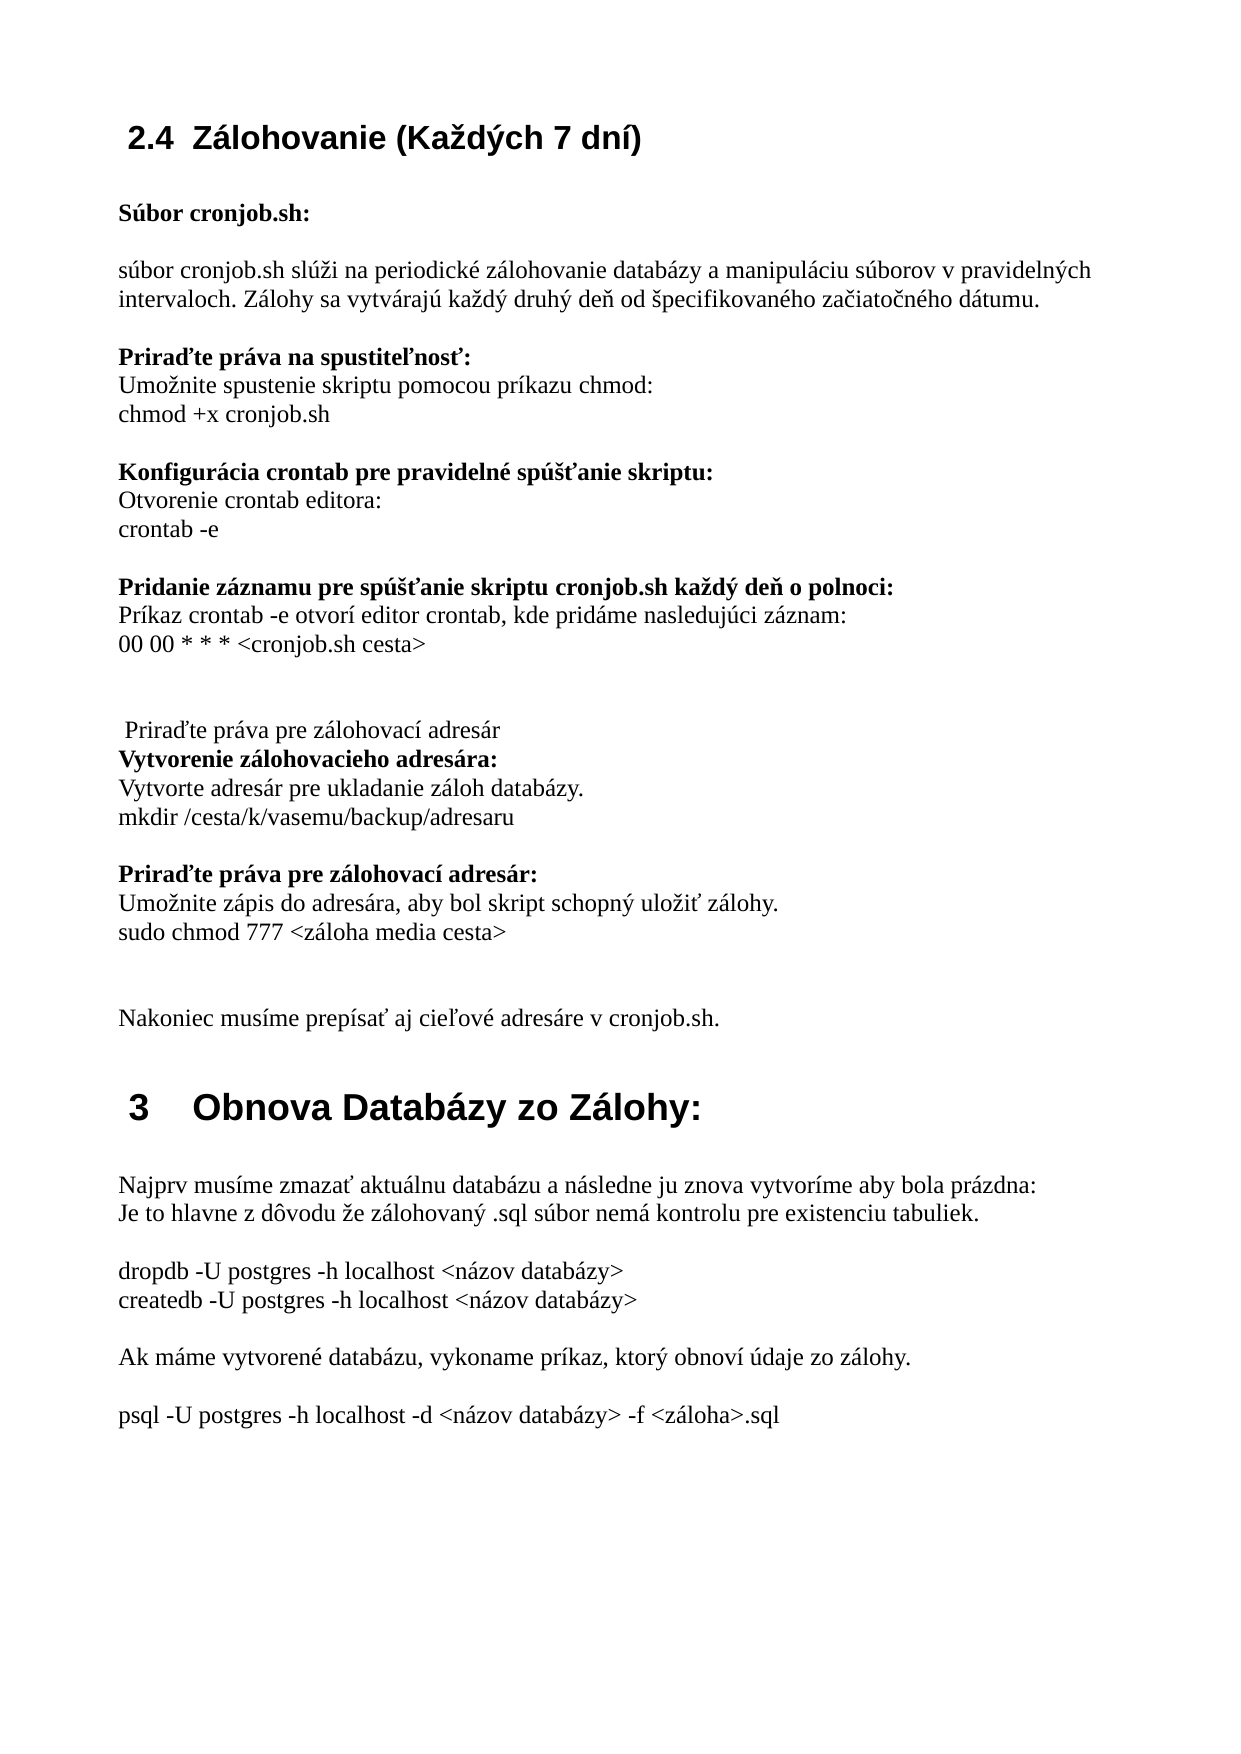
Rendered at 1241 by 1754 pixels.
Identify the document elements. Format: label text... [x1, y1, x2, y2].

text Je to hlavne z dôvodu že zálohovaný .sql súbor nemá kontrolu pre existenciu tabuliek. [118, 1198, 1122, 1227]
text Umožnite zápis do adresára, aby bol skript schopný uložiť zálohy. [118, 888, 1122, 917]
text 00 00 * * * <cronjob.sh cesta> [118, 629, 1122, 658]
text Priraďte práva pre zálohovací adresár: [118, 859, 1122, 888]
text psql -U postgres -h localhost -d <názov databázy> -f <záloha>.sql [118, 1400, 1122, 1428]
text Vytvorenie zálohovacieho adresára: [118, 744, 1122, 773]
text Priraďte práva pre zálohovací adresár [118, 715, 1122, 744]
text Otvorenie crontab editora: [118, 485, 1122, 514]
text Nakoniec musíme prepísať aj cieľové adresáre v cronjob.sh. [118, 1003, 1122, 1032]
text createdb -U postgres -h localhost <názov databázy> [118, 1285, 1122, 1313]
text Priraďte práva na spustiteľnosť: [118, 342, 1122, 370]
subtitle Zálohovanie (Každých 7 dní) [118, 118, 1122, 157]
subtitle Obnova Databázy zo Zálohy: [118, 1085, 1122, 1128]
text Ak máme vytvorené databázu, vykoname príkaz, ktorý obnoví údaje zo zálohy. [118, 1342, 1122, 1371]
text dropdb -U postgres -h localhost <názov databázy> [118, 1256, 1122, 1285]
text súbor cronjob.sh slúži na periodické zálohovanie databázy a manipuláciu súborov v pravidelných intervaloch. Zálohy sa vytvárajú každý druhý deň od špecifikovaného začiatočného dátumu. [118, 255, 1122, 313]
text Súbor cronjob.sh: [118, 198, 1122, 227]
text Príkaz crontab -e otvorí editor crontab, kde pridáme nasledujúci záznam: [118, 600, 1122, 629]
text Vytvorte adresár pre ukladanie záloh databázy. [118, 773, 1122, 802]
text chmod +x cronjob.sh [118, 399, 1122, 428]
text Pridanie záznamu pre spúšťanie skriptu cronjob.sh každý deň o polnoci: [118, 572, 1122, 600]
text crontab -e [118, 514, 1122, 543]
text Najprv musíme zmazať aktuálnu databázu a následne ju znova vytvoríme aby bola prázdna: [118, 1170, 1122, 1198]
text Umožnite spustenie skriptu pomocou príkazu chmod: [118, 370, 1122, 399]
text Konfigurácia crontab pre pravidelné spúšťanie skriptu: [118, 457, 1122, 485]
text mkdir /cesta/k/vasemu/backup/adresaru [118, 802, 1122, 830]
text sudo chmod 777 <záloha media cesta> [118, 917, 1122, 945]
